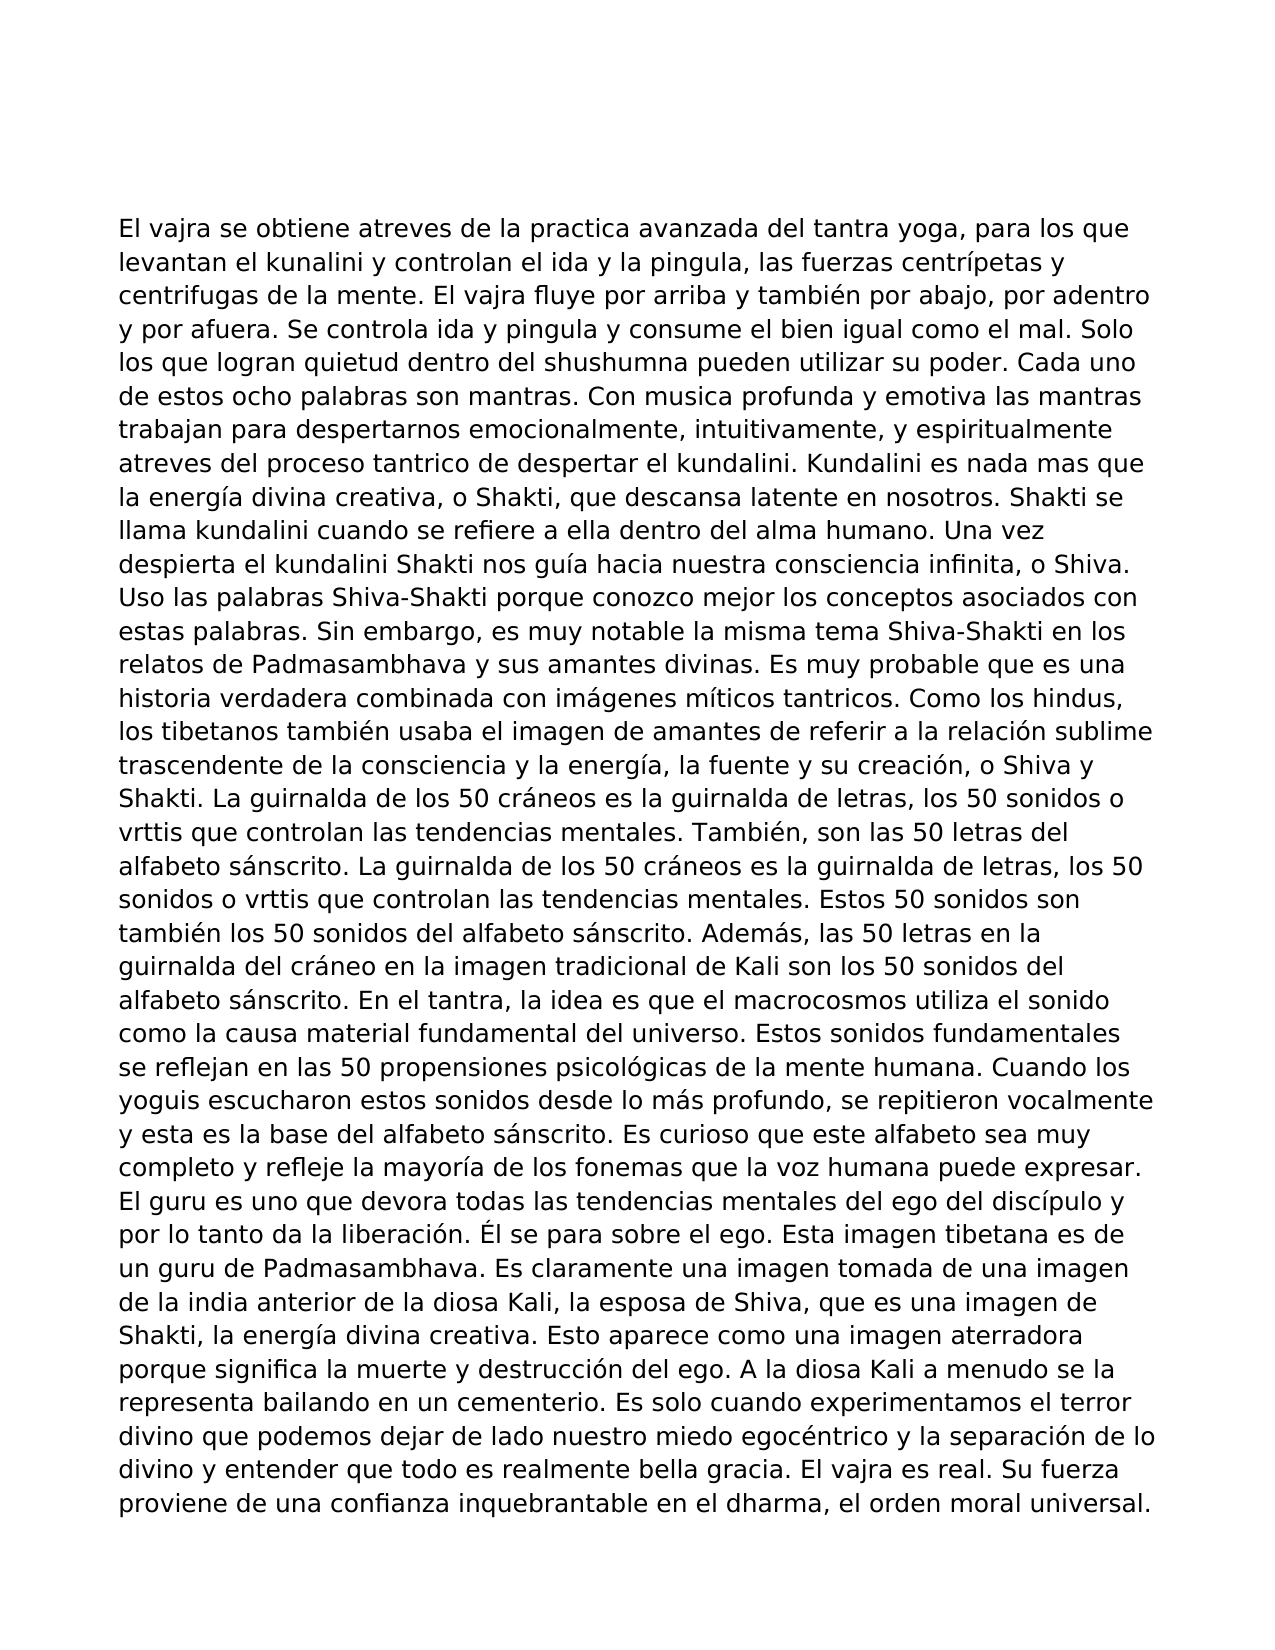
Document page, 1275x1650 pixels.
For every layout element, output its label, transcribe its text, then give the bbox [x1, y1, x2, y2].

text El vajra se obtiene atreves de la practica avanzada del tantra yoga, para los que levantan el kunalini y controlan el ida y la pingula, las fuerzas centrípetas y centrifugas de la mente. El vajra fluye por arriba y también por abajo, por adentro y por afuera. Se controla ida y pingula y consume el bien igual como el mal. Solo los que logran quietud dentro del shushumna pueden utilizar su poder. Cada uno de estos ocho palabras son mantras. Con musica profunda y emotiva las mantras trabajan para despertarnos emocionalmente, intuitivamente, y espiritualmente atreves del proceso tantrico de despertar el kundalini. Kundalini es nada mas que la energía divina creativa, o Shakti, que descansa latente en nosotros. Shakti se llama kundalini cuando se refiere a ella dentro del alma humano. Una vez despierta el kundalini Shakti nos guía hacia nuestra consciencia infinita, o Shiva. Uso las palabras Shiva-Shakti porque conozco mejor los conceptos asociados con estas palabras. Sin embargo, es muy notable la misma tema Shiva-Shakti en los relatos de Padmasambhava y sus amantes divinas. Es muy probable que es una historia verdadera combinada con imágenes míticos tantricos. Como los hindus, los tibetanos también usaba el imagen de amantes de referir a la relación sublime trascendente de la consciencia y la energía, la fuente y su creación, o Shiva y Shakti. La guirnalda de los 50 cráneos es la guirnalda de letras, los 50 sonidos o vrttis que controlan las tendencias mentales. También, son las 50 letras del alfabeto sánscrito. La guirnalda de los 50 cráneos es la guirnalda de letras, los 50 sonidos o vrttis que controlan las tendencias mentales. Estos 50 sonidos son también los 50 sonidos del alfabeto sánscrito. Además, las 50 letras en la guirnalda del cráneo en la imagen tradicional de Kali son los 50 sonidos del alfabeto sánscrito. En el tantra, la idea es que el macrocosmos utiliza el sonido como la causa material fundamental del universo. Estos sonidos fundamentales se reflejan en las 50 propensiones psicológicas de la mente humana. Cuando los yoguis escucharon estos sonidos desde lo más profundo, se repitieron vocalmente y esta es la base del alfabeto sánscrito. Es curioso que este alfabeto sea muy completo y refleje la mayoría de los fonemas que la voz humana puede expresar. El guru es uno que devora todas las tendencias mentales del ego del discípulo y por lo tanto da la liberación. Él se para sobre el ego. Esta imagen tibetana es de un guru de Padmasambhava. Es claramente una imagen tomada de una imagen de la india anterior de la diosa Kali, la esposa de Shiva, que es una imagen de Shakti, la energía divina creativa. Esto aparece como una imagen aterradora porque significa la muerte y destrucción del ego. A la diosa Kali a menudo se la representa bailando en un cementerio. Es solo cuando experimentamos el terror divino que podemos dejar de lado nuestro miedo egocéntrico y la separación de lo divino y entender que todo es realmente bella gracia. El vajra es real. Su fuerza proviene de una confianza inquebrantable en el dharma, el orden moral universal. [118, 214, 1157, 1518]
